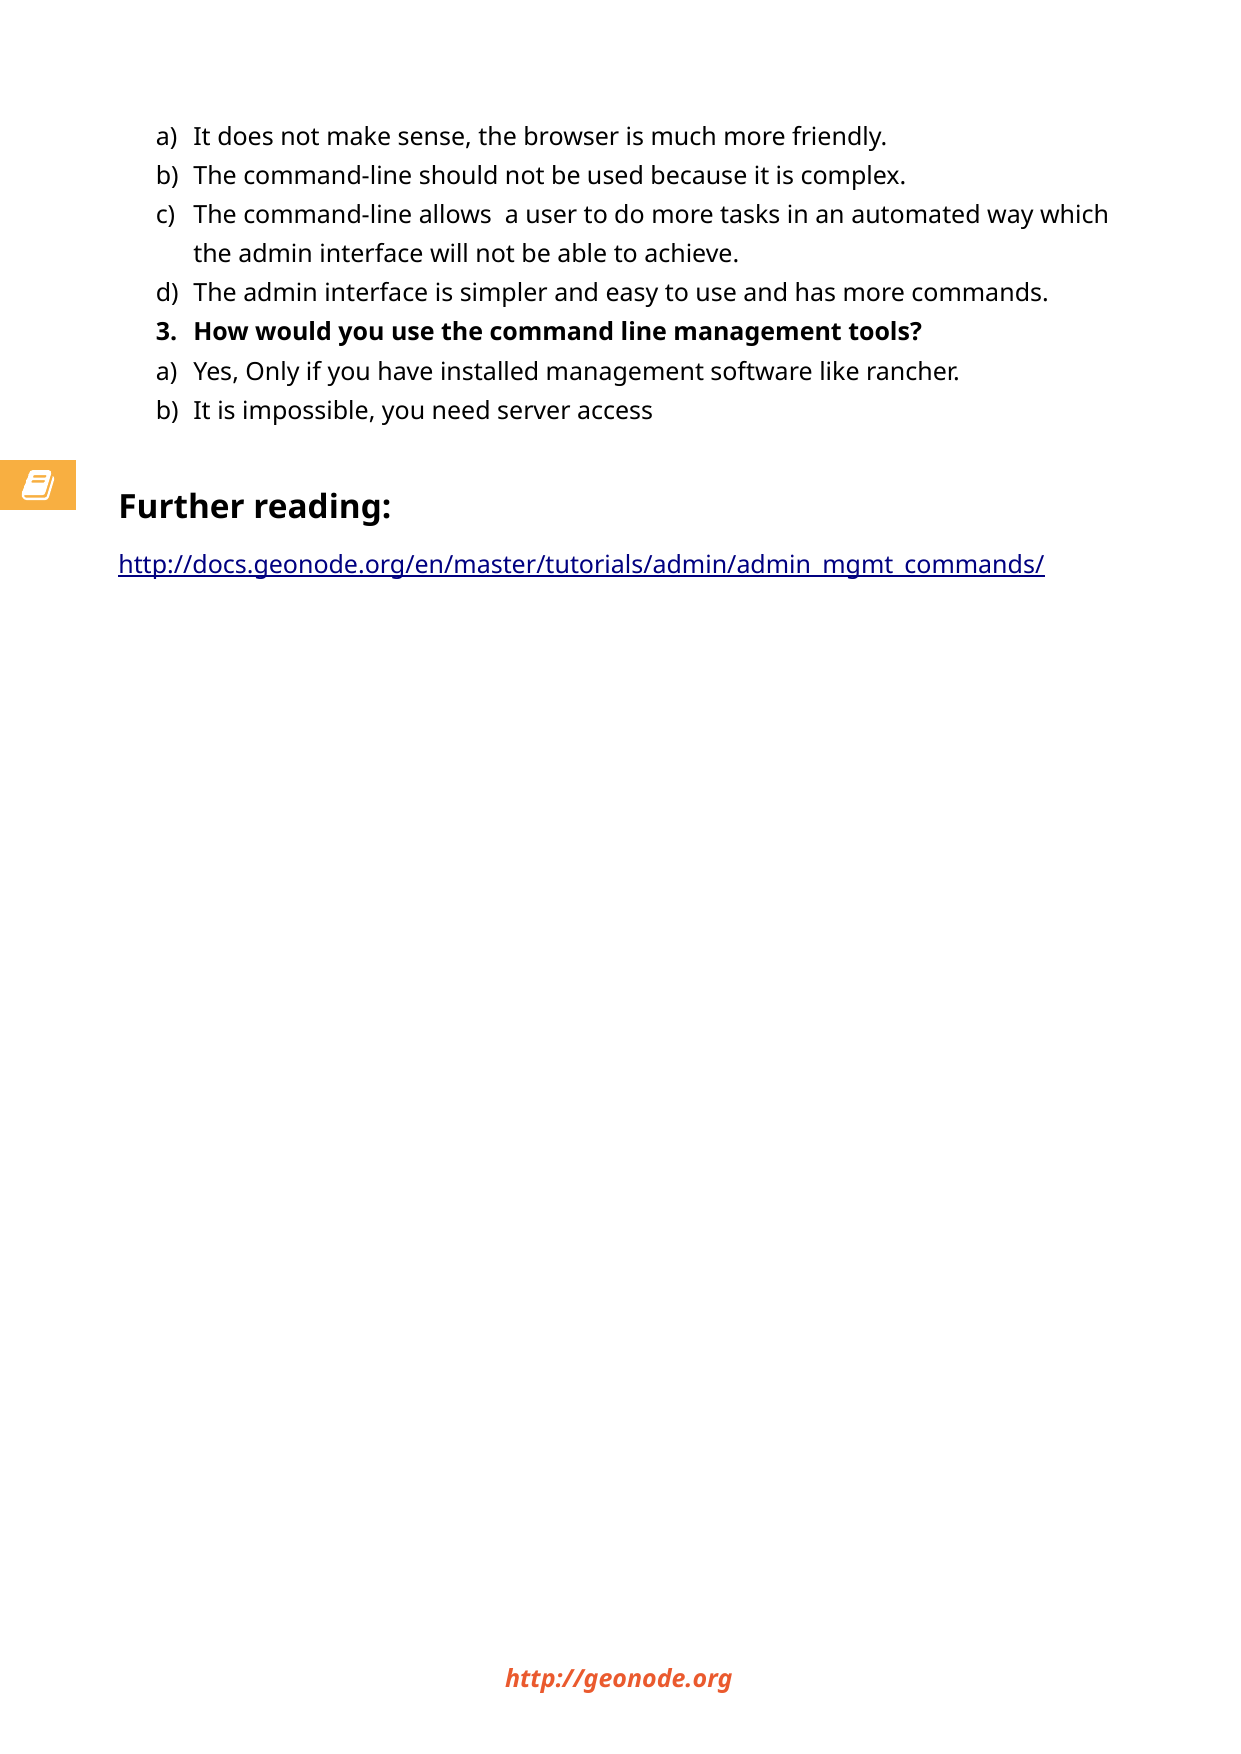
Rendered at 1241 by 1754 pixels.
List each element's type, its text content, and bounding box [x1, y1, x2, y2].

list How would you use the command line management tools? [156, 314, 1122, 348]
list It does not make sense, the browser is much more friendly. [156, 118, 1122, 152]
list Yes, Only if you have installed management software like rancher. [156, 353, 1122, 387]
subtitle Further reading: [118, 482, 1122, 528]
list It is impossible, you need server access [156, 392, 1122, 426]
list The command-line allows a user to do more tasks in an automated way which the admin interface will not be able to achieve. [156, 196, 1122, 270]
text http://docs.geonode.org/en/master/tutorials/admin/admin_mgmt_commands/ [118, 546, 1122, 580]
list The admin interface is simpler and easy to use and has more commands. [156, 275, 1122, 309]
list The command-line should not be used because it is complex. [156, 157, 1122, 191]
